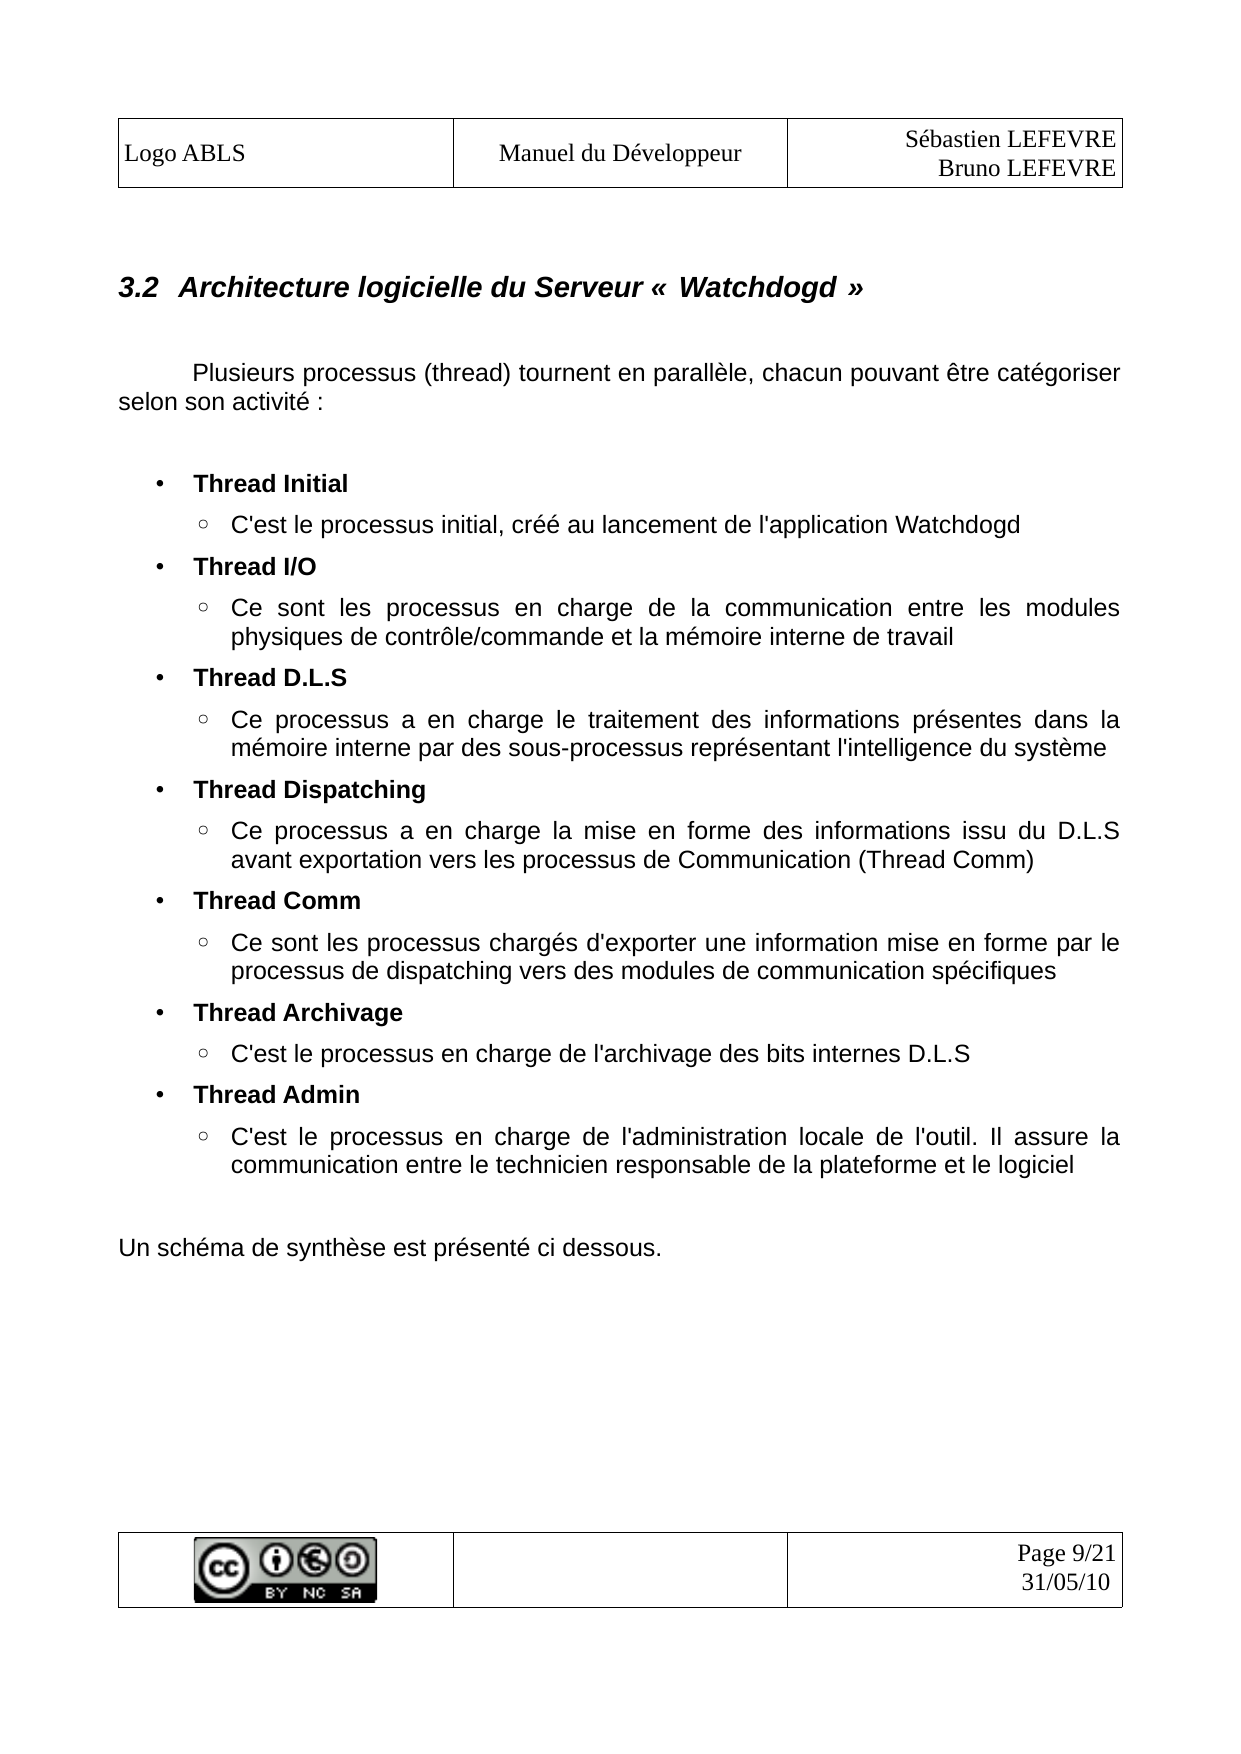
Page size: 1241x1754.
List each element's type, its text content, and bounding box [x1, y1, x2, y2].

list Thread Archivage [156, 998, 1122, 1026]
subtitle Architecture logicielle du Serveur « Watchdogd » [118, 271, 1122, 304]
list Thread I/O [156, 552, 1122, 581]
list C'est le processus en charge de l'archivage des bits internes D.L.S [193, 1039, 1122, 1068]
list Ce processus a en charge la mise en forme des informations issu du D.L.S avant exportation vers les processus de Communication (Thread Comm) [193, 816, 1122, 874]
list Thread Admin [156, 1080, 1122, 1109]
list C'est le processus en charge de l'administration locale de l'outil. Il assure la communication entre le technicien responsable de la plateforme et le logiciel [193, 1122, 1122, 1179]
text Plusieurs processus (thread) tournent en parallèle, chacun pouvant être catégoriser selon son activité : [118, 358, 1122, 415]
list Thread D.L.S [156, 663, 1122, 692]
list Thread Comm [156, 886, 1122, 915]
list C'est le processus initial, créé au lancement de l'application Watchdogd [193, 510, 1122, 539]
list Ce sont les processus chargés d'exporter une information mise en forme par le processus de dispatching vers des modules de communication spécifiques [193, 927, 1122, 985]
picture [193, 1537, 378, 1603]
text Un schéma de synthèse est présenté ci dessous. [118, 1233, 1122, 1262]
list Thread Initial [156, 469, 1122, 498]
list Ce sont les processus en charge de la communication entre les modules physiques de contrôle/commande et la mémoire interne de travail [193, 593, 1122, 651]
list Ce processus a en charge le traitement des informations présentes dans la mémoire interne par des sous-processus représentant l'intelligence du système [193, 704, 1122, 762]
list Thread Dispatching [156, 775, 1122, 803]
